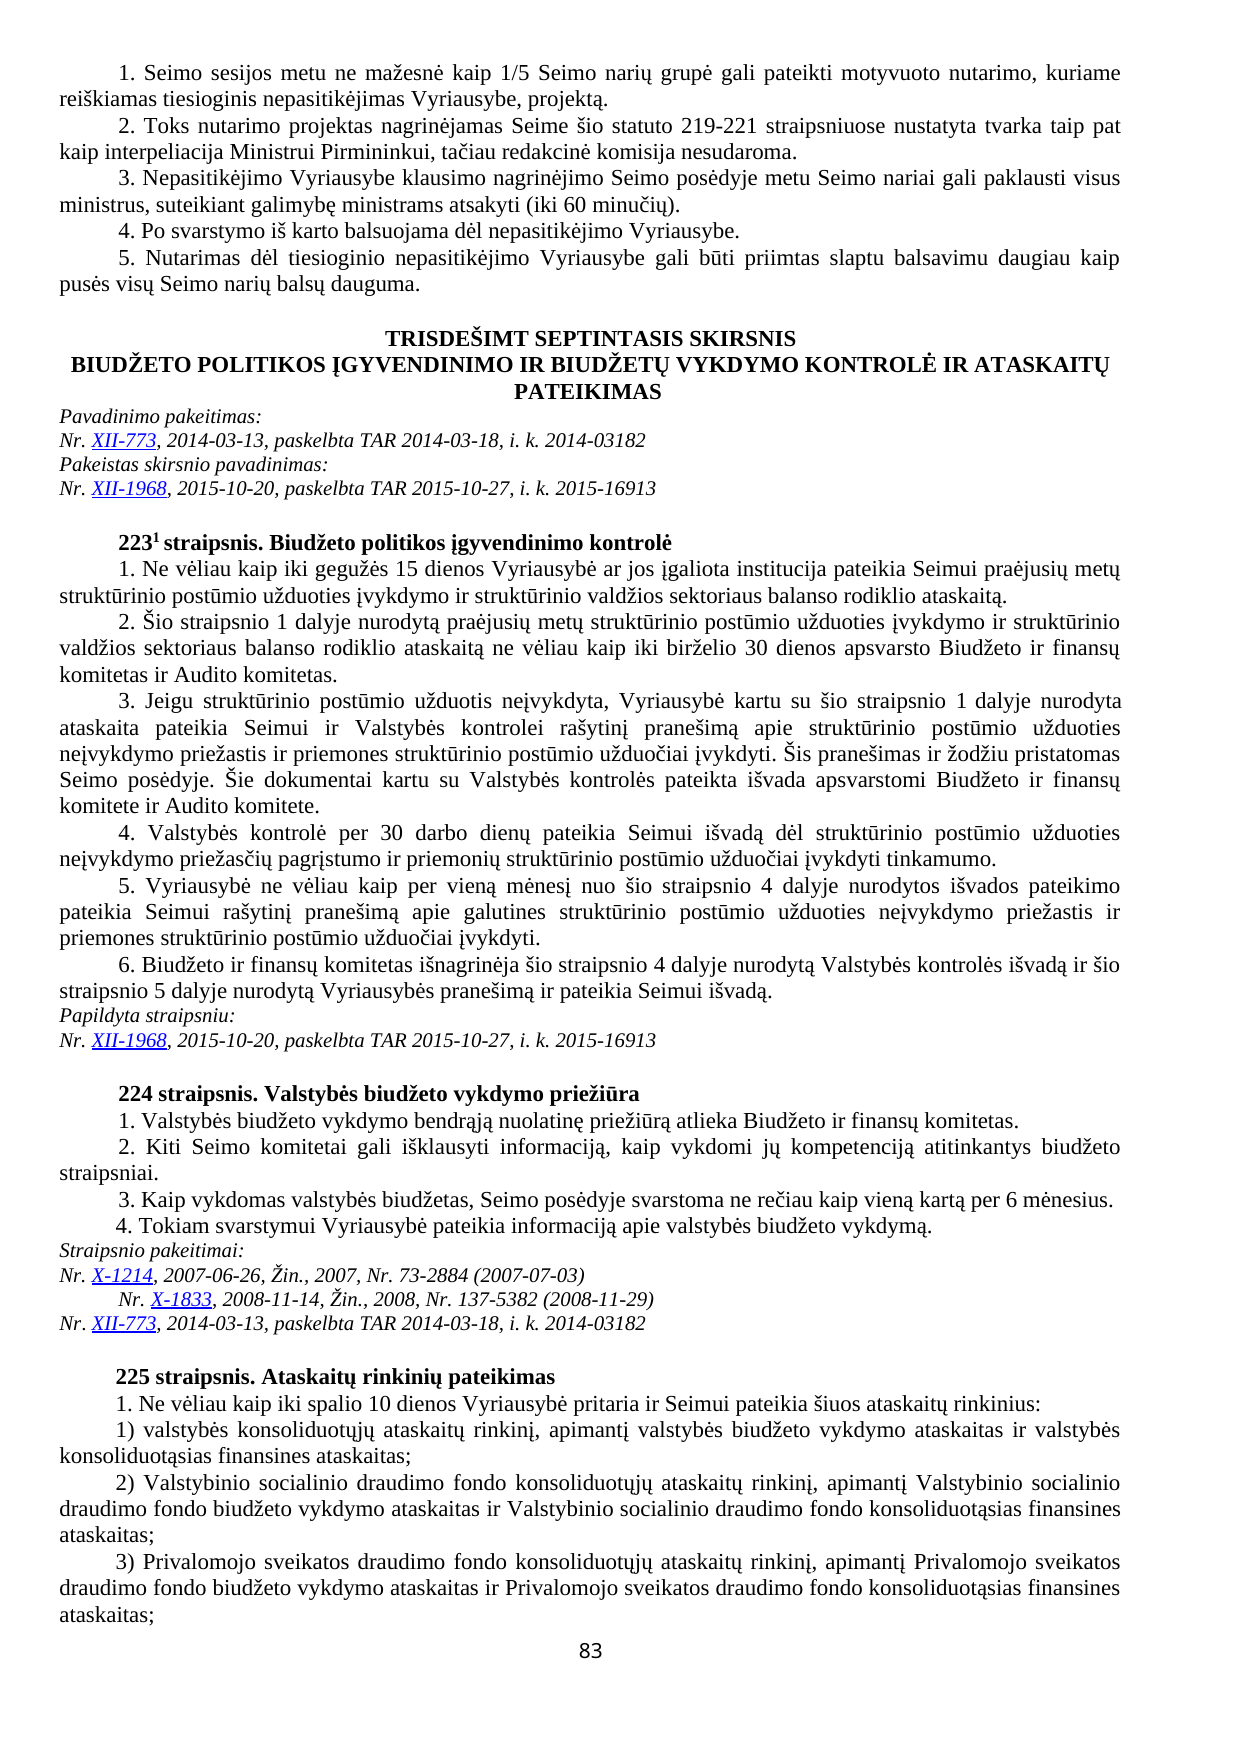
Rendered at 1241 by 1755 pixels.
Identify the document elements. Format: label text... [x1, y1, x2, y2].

text Pavadinimo pakeitimas: [59, 404, 1122, 428]
text 3. Jeigu struktūrinio postūmio užduotis neįvykdyta, Vyriausybė kartu su šio straipsnio 1 dalyje nurodyta ataskaita pateikia Seimui ir Valstybės kontrolei rašytinį pranešimą apie struktūrinio postūmio užduoties neįvykdymo priežastis ir priemones struktūrinio postūmio užduočiai įvykdyti. Šis pranešimas ir žodžiu pristatomas Seimo posėdyje. Šie dokumentai kartu su Valstybės kontrolės pateikta išvada apsvarstomi Biudžeto ir finansų komitete ir Audito komitete. [59, 687, 1122, 819]
text 1) valstybės konsoliduotųjų ataskaitų rinkinį, apimantį valstybės biudžeto vykdymo ataskaitas ir valstybės konsoliduotąsias finansines ataskaitas; [59, 1416, 1122, 1469]
text 2. Šio straipsnio 1 dalyje nurodytą praėjusių metų struktūrinio postūmio užduoties įvykdymo ir struktūrinio valdžios sektoriaus balanso rodiklio ataskaitą ne vėliau kaip iki birželio 30 dienos apsvarsto Biudžeto ir finansų komitetas ir Audito komitetas. [59, 608, 1122, 687]
text Nr. XII-1968, 2015-10-20, paskelbta TAR 2015-10-27, i. k. 2015-16913 [59, 476, 1122, 500]
text 1. Ne vėliau kaip iki spalio 10 dienos Vyriausybė pritaria ir Seimui pateikia šiuos ataskaitų rinkinius: [59, 1390, 1122, 1416]
text Nr. X-1833, 2008-11-14, Žin., 2008, Nr. 137-5382 (2008-11-29) [59, 1287, 1122, 1311]
text 2. Kiti Seimo komitetai gali išklausyti informaciją, kaip vykdomi jų kompetenciją atitinkantys biudžeto straipsniai. [59, 1133, 1122, 1186]
text Nr. XII-773, 2014-03-13, paskelbta TAR 2014-03-18, i. k. 2014-03182 [59, 1311, 1122, 1335]
text Nr. X-1214, 2007-06-26, Žin., 2007, Nr. 73-2884 (2007-07-03) [59, 1262, 1122, 1287]
text Straipsnio pakeitimai: [59, 1238, 1122, 1262]
text Nr. XII-1968, 2015-10-20, paskelbta TAR 2015-10-27, i. k. 2015-16913 [59, 1027, 1122, 1052]
text 3) Privalomojo sveikatos draudimo fondo konsoliduotųjų ataskaitų rinkinį, apimantį Privalomojo sveikatos draudimo fondo biudžeto vykdymo ataskaitas ir Privalomojo sveikatos draudimo fondo konsoliduotąsias finansines ataskaitas; [59, 1548, 1122, 1627]
text BIUDŽETO POLITIKOS ĮGYVENDINIMO IR BIUDŽETŲ VYKDYMO KONTROLĖ IR ATASKAITŲ PATEIKIMAS [59, 351, 1122, 404]
text 1. Valstybės biudžeto vykdymo bendrąją nuolatinę priežiūrą atlieka Biudžeto ir finansų komitetas. [59, 1107, 1122, 1133]
text 4. Tokiam svarstymui Vyriausybė pateikia informaciją apie valstybės biudžeto vykdymą. [59, 1212, 1122, 1238]
text 4. Po svarstymo iš karto balsuojama dėl nepasitikėjimo Vyriausybe. [59, 217, 1122, 243]
text Pakeistas skirsnio pavadinimas: [59, 452, 1122, 476]
text TRISDEŠIMT SEPTINTASIS SKIRSNIS [59, 325, 1122, 351]
text Papildyta straipsniu: [59, 1003, 1122, 1027]
text 1. Ne vėliau kaip iki gegužės 15 dienos Vyriausybė ar jos įgaliota institucija pateikia Seimui praėjusių metų struktūrinio postūmio užduoties įvykdymo ir struktūrinio valdžios sektoriaus balanso rodiklio ataskaitą. [59, 555, 1122, 608]
text 225 straipsnis. Ataskaitų rinkinių pateikimas [59, 1363, 1122, 1390]
text 6. Biudžeto ir finansų komitetas išnagrinėja šio straipsnio 4 dalyje nurodytą Valstybės kontrolės išvadą ir šio straipsnio 5 dalyje nurodytą Vyriausybės pranešimą ir pateikia Seimui išvadą. [59, 951, 1122, 1003]
text 4. Valstybės kontrolė per 30 darbo dienų pateikia Seimui išvadą dėl struktūrinio postūmio užduoties neįvykdymo priežasčių pagrįstumo ir priemonių struktūrinio postūmio užduočiai įvykdyti tinkamumo. [59, 819, 1122, 872]
text 3. Nepasitikėjimo Vyriausybe klausimo nagrinėjimo Seimo posėdyje metu Seimo nariai gali paklausti visus ministrus, suteikiant galimybę ministrams atsakyti (iki 60 minučių). [59, 164, 1122, 217]
text 5. Vyriausybė ne vėliau kaip per vieną mėnesį nuo šio straipsnio 4 dalyje nurodytos išvados pateikimo pateikia Seimui rašytinį pranešimą apie galutines struktūrinio postūmio užduoties neįvykdymo priežastis ir priemones struktūrinio postūmio užduočiai įvykdyti. [59, 872, 1122, 951]
text 2. Toks nutarimo projektas nagrinėjamas Seime šio statuto 219-221 straipsniuose nustatyta tvarka taip pat kaip interpeliacija Ministrui Pirmininkui, tačiau redakcinė komisija nesudaroma. [59, 112, 1122, 164]
text Nr. XII-773, 2014-03-13, paskelbta TAR 2014-03-18, i. k. 2014-03182 [59, 428, 1122, 452]
text 5. Nutarimas dėl tiesioginio nepasitikėjimo Vyriausybe gali būti priimtas slaptu balsavimu daugiau kaip pusės visų Seimo narių balsų dauguma. [59, 243, 1122, 296]
text 1. Seimo sesijos metu ne mažesnė kaip 1/5 Seimo narių grupė gali pateikti motyvuoto nutarimo, kuriame reiškiamas tiesioginis nepasitikėjimas Vyriausybe, projektą. [59, 59, 1122, 112]
text 2) Valstybinio socialinio draudimo fondo konsoliduotųjų ataskaitų rinkinį, apimantį Valstybinio socialinio draudimo fondo biudžeto vykdymo ataskaitas ir Valstybinio socialinio draudimo fondo konsoliduotąsias finansines ataskaitas; [59, 1469, 1122, 1548]
text 3. Kaip vykdomas valstybės biudžetas, Seimo posėdyje svarstoma ne rečiau kaip vieną kartą per 6 mėnesius. [59, 1186, 1122, 1212]
text 224 straipsnis. Valstybės biudžeto vykdymo priežiūra [59, 1080, 1122, 1107]
text 2231 straipsnis. Biudžeto politikos įgyvendinimo kontrolė [59, 529, 1122, 555]
